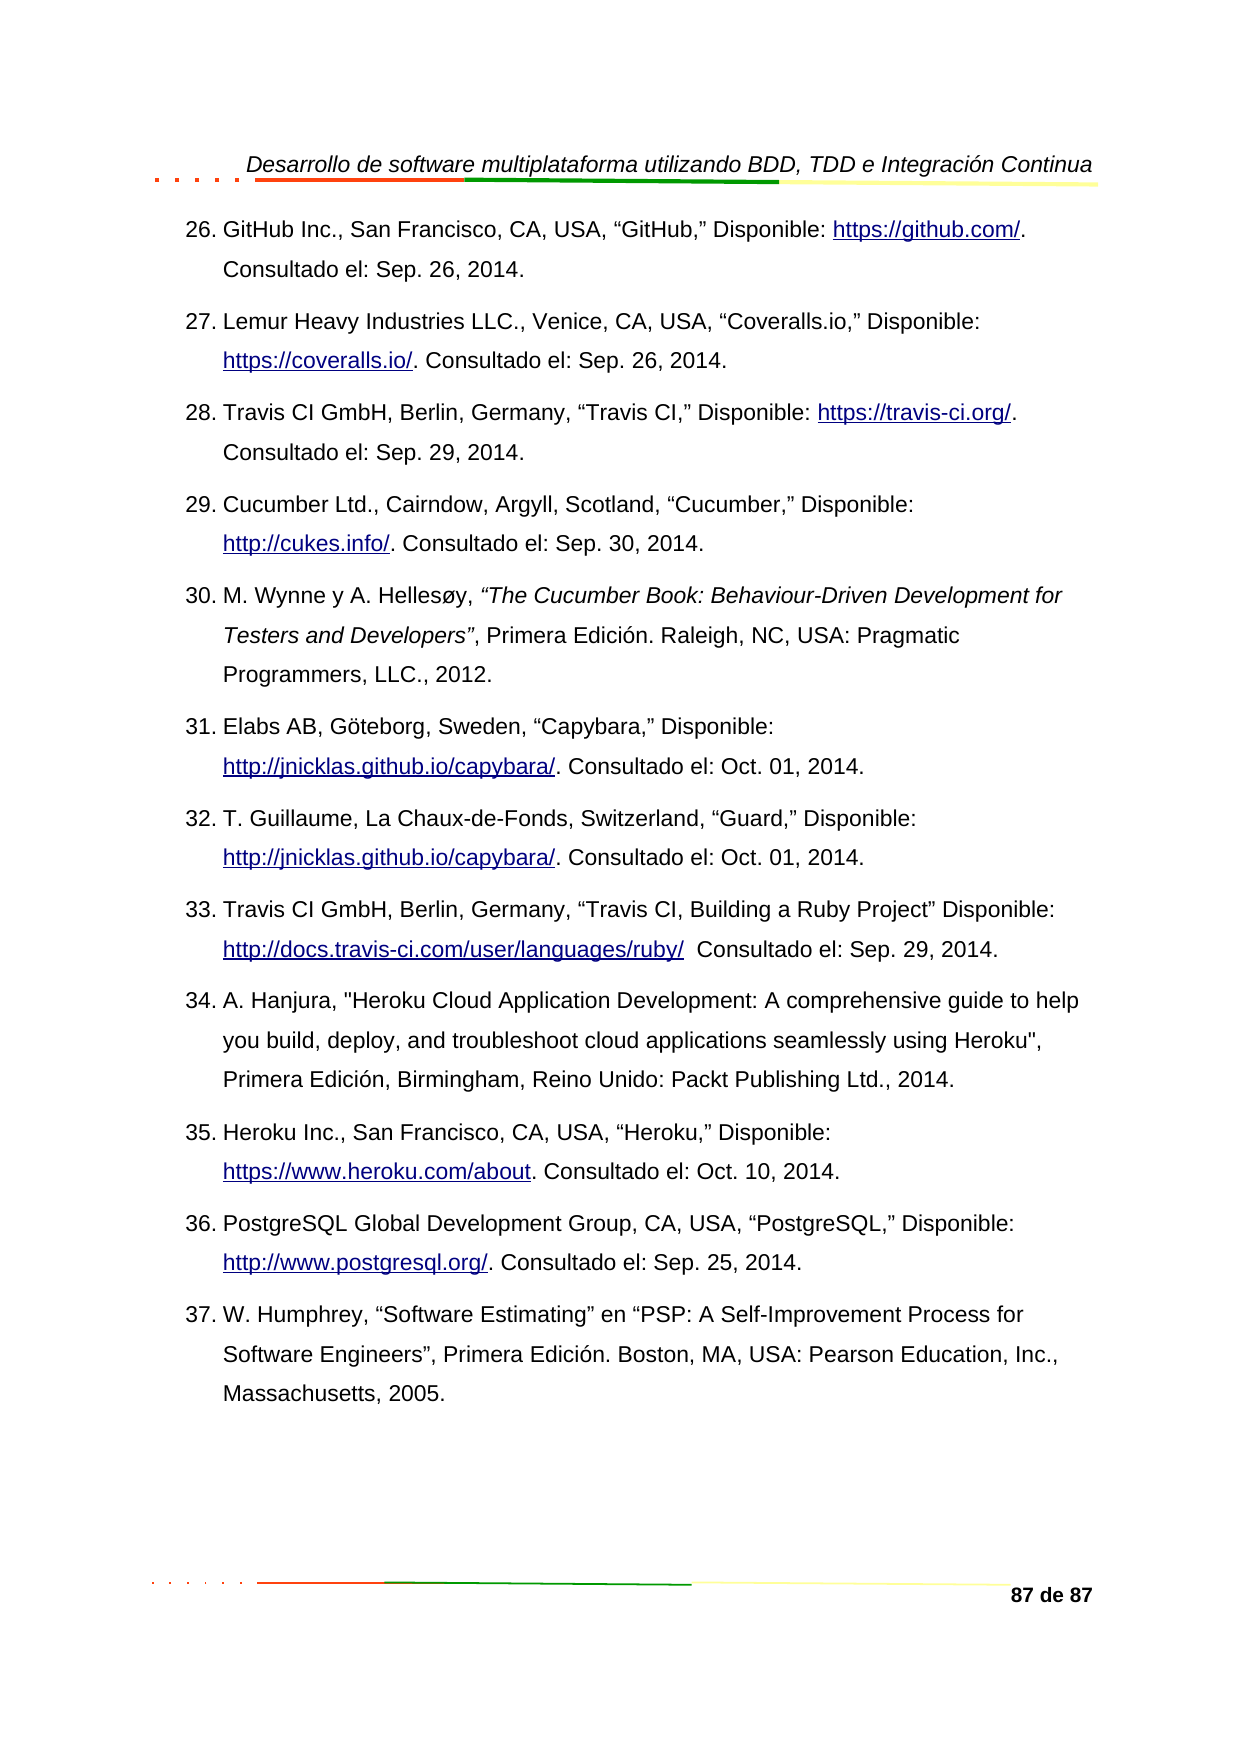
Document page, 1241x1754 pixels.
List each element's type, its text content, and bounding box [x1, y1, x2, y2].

subtitle PostgreSQL Global Development Group, CA, USA, “PostgreSQL,” Disponible: http://www.postgresql.org/. Consultado el: Sep. 25, 2014. [185, 1210, 1093, 1276]
subtitle A. Hanjura, "Heroku Cloud Application Development: A comprehensive guide to help you build, deploy, and troubleshoot cloud applications seamlessly using Heroku", Primera Edición, Birmingham, Reino Unido: Packt Publishing Ltd., 2014. [185, 987, 1093, 1093]
subtitle Heroku Inc., San Francisco, CA, USA, “Heroku,” Disponible: https://www.heroku.com/about. Consultado el: Oct. 10, 2014. [185, 1118, 1093, 1184]
subtitle W. Humphrey, “Software Estimating” en “PSP: A Self-Improvement Process for Software Engineers”, Primera Edición. Boston, MA, USA: Pearson Education, Inc., Massachusetts, 2005. [185, 1301, 1093, 1407]
subtitle Lemur Heavy Industries LLC., Venice, CA, USA, “Coveralls.io,” Disponible: https://coveralls.io/. Consultado el: Sep. 26, 2014. [185, 308, 1093, 374]
subtitle Travis CI GmbH, Berlin, Germany, “Travis CI, Building a Ruby Project” Disponible: http://docs.travis-ci.com/user/languages/ruby/ Consultado el: Sep. 29, 2014. [185, 896, 1093, 962]
subtitle M. Wynne y A. Hellesøy, “The Cucumber Book: Behaviour-Driven Development for Testers and Developers”, Primera Edición. Raleigh, NC, USA: Pragmatic Programmers, LLC., 2012. [185, 582, 1093, 687]
subtitle Travis CI GmbH, Berlin, Germany, “Travis CI,” Disponible: https://travis-ci.org/. Consultado el: Sep. 29, 2014. [185, 399, 1093, 465]
subtitle Cucumber Ltd., Cairndow, Argyll, Scotland, “Cucumber,” Disponible: http://cukes.info/. Consultado el: Sep. 30, 2014. [185, 491, 1093, 557]
subtitle Elabs AB, Göteborg, Sweden, “Capybara,” Disponible: http://jnicklas.github.io/capybara/. Consultado el: Oct. 01, 2014. [185, 713, 1093, 779]
subtitle T. Guillaume, La Chaux-de-Fonds, Switzerland, “Guard,” Disponible: http://jnicklas.github.io/capybara/. Consultado el: Oct. 01, 2014. [185, 804, 1093, 870]
subtitle GitHub Inc., San Francisco, CA, USA, “GitHub,” Disponible: https://github.com/. Consultado el: Sep. 26, 2014. [185, 216, 1093, 282]
